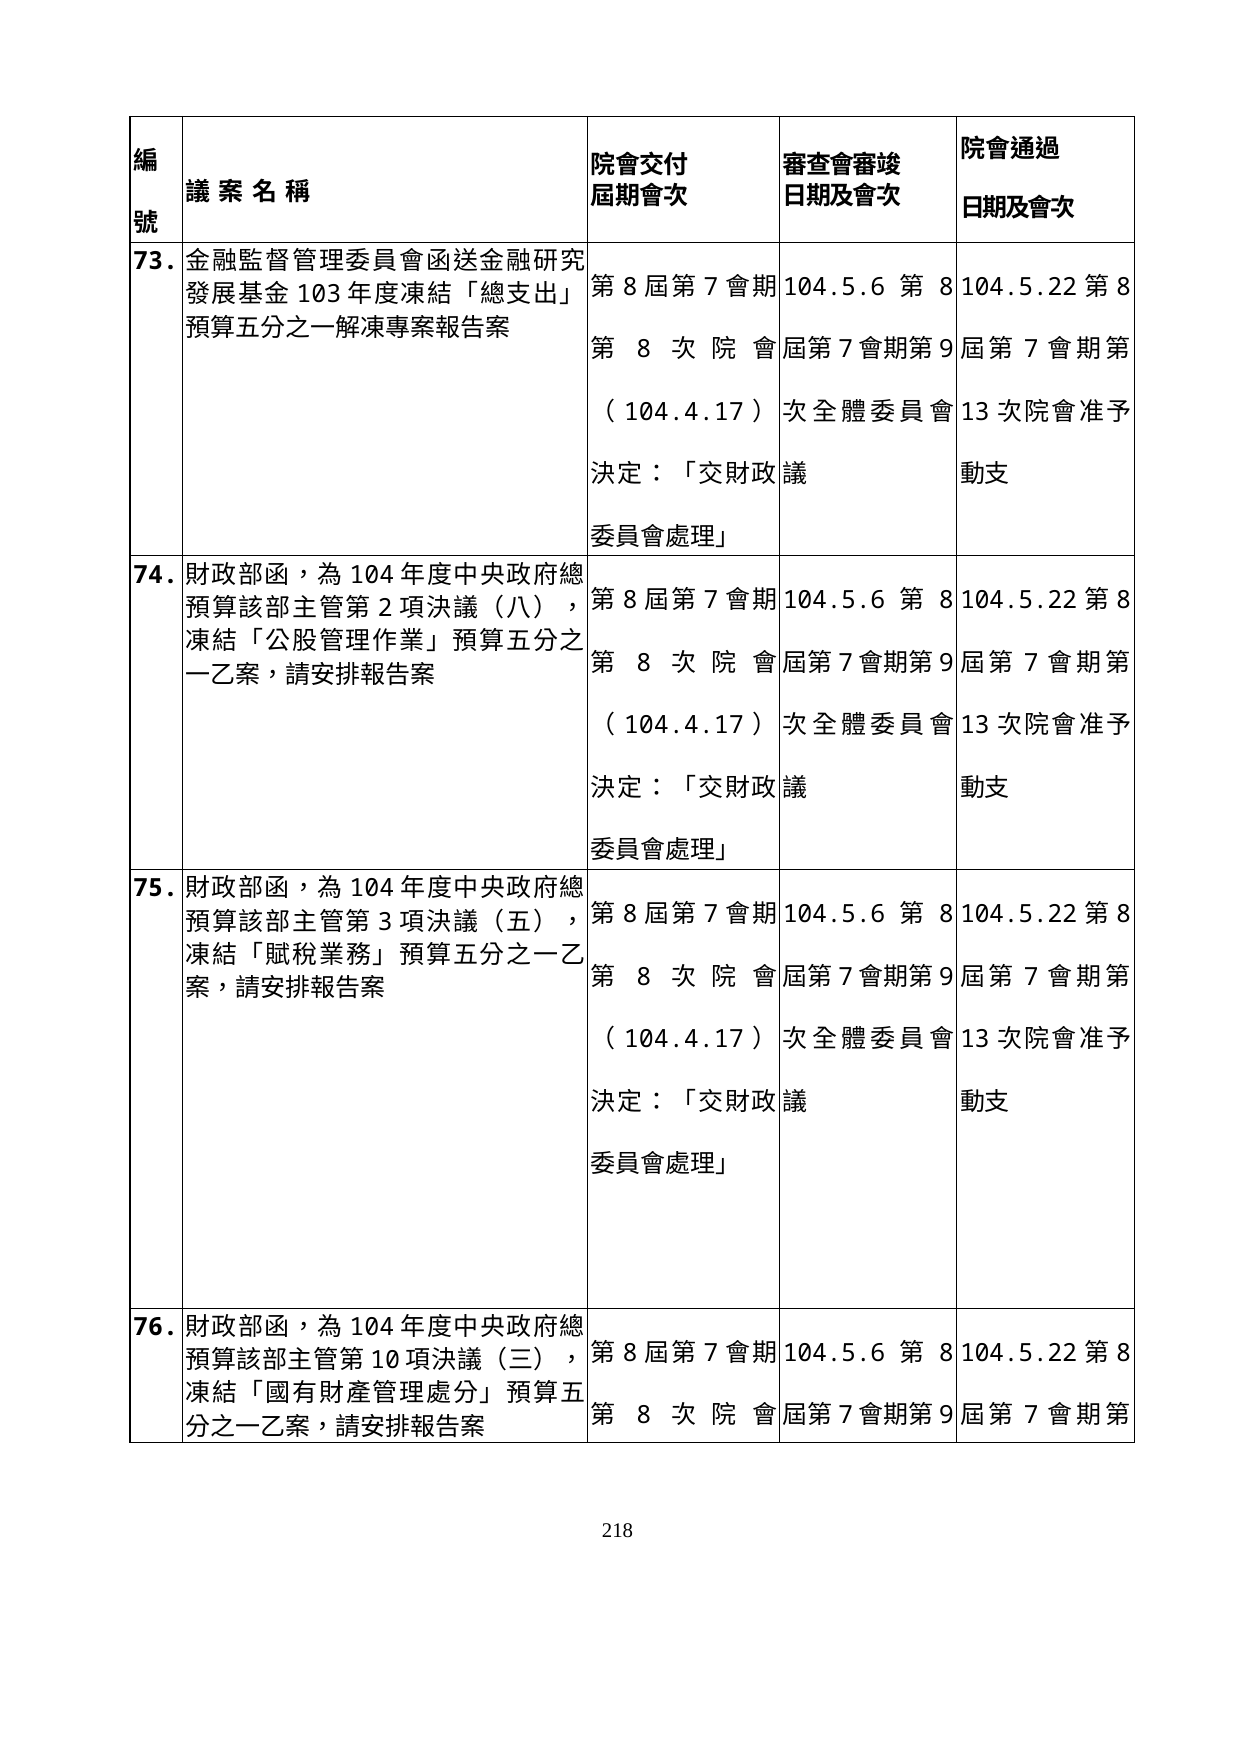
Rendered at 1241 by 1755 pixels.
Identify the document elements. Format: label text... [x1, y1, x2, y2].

table_cell 104.5.22第8屆第7會期第13次院會准予動支 [957, 243, 1134, 555]
table_cell 財政部函，為104年度中央政府總預算該部主管第2項決議（八），凍結「公股管理作業」預算五分之一乙案，請安排報告案 [183, 556, 587, 869]
table_header 院會通過 日期及會次 [957, 117, 1134, 242]
table_cell 財政部函，為104年度中央政府總預算該部主管第3項決議（五），凍結「賦稅業務」預算五分之一乙案，請安排報告案 [183, 870, 587, 1307]
table_cell 第8屆第7會期第8次院會（104.4.17）決定：「交財政委員會處理」 [588, 556, 779, 869]
table_cell 104.5.6第8屆第7會期第9 [780, 1309, 956, 1442]
table_header 編號 [131, 117, 182, 242]
table_cell 財政部函，為104年度中央政府總預算該部主管第10項決議（三），凍結「國有財產管理處分」預算五分之一乙案，請安排報告案 [183, 1309, 587, 1442]
table_cell 104.5.22第8屆第7會期第 [957, 1309, 1134, 1442]
table_cell 104.5.6第8屆第7會期第9次全體委員會議 [780, 556, 956, 869]
table_cell 第8屆第7會期第8次院會（104.4.17）決定：「交財政委員會處理」 [588, 870, 779, 1307]
table_cell [131, 243, 182, 555]
table_cell 104.5.6第8屆第7會期第9次全體委員會議 [780, 870, 956, 1307]
table_cell [131, 1309, 182, 1442]
table_header 院會交付 屆期會次 [588, 117, 779, 242]
table_header 議案名稱 [183, 117, 587, 242]
table_cell 第8屆第7會期第8次院會 [588, 1309, 779, 1442]
table_cell 104.5.22第8屆第7會期第13次院會准予動支 [957, 556, 1134, 869]
table_cell 金融監督管理委員會函送金融研究發展基金103年度凍結「總支出」預算五分之一解凍專案報告案 [183, 243, 587, 555]
table_cell [131, 870, 182, 1307]
table_cell 104.5.22第8屆第7會期第13次院會准予動支 [957, 870, 1134, 1307]
table_header 審查會審竣 日期及會次 [780, 117, 956, 242]
table_cell 104.5.6第8屆第7會期第9次全體委員會議 [780, 243, 956, 555]
table_cell 第8屆第7會期第8次院會（104.4.17）決定：「交財政委員會處理」 [588, 243, 779, 555]
table_cell [131, 556, 182, 869]
